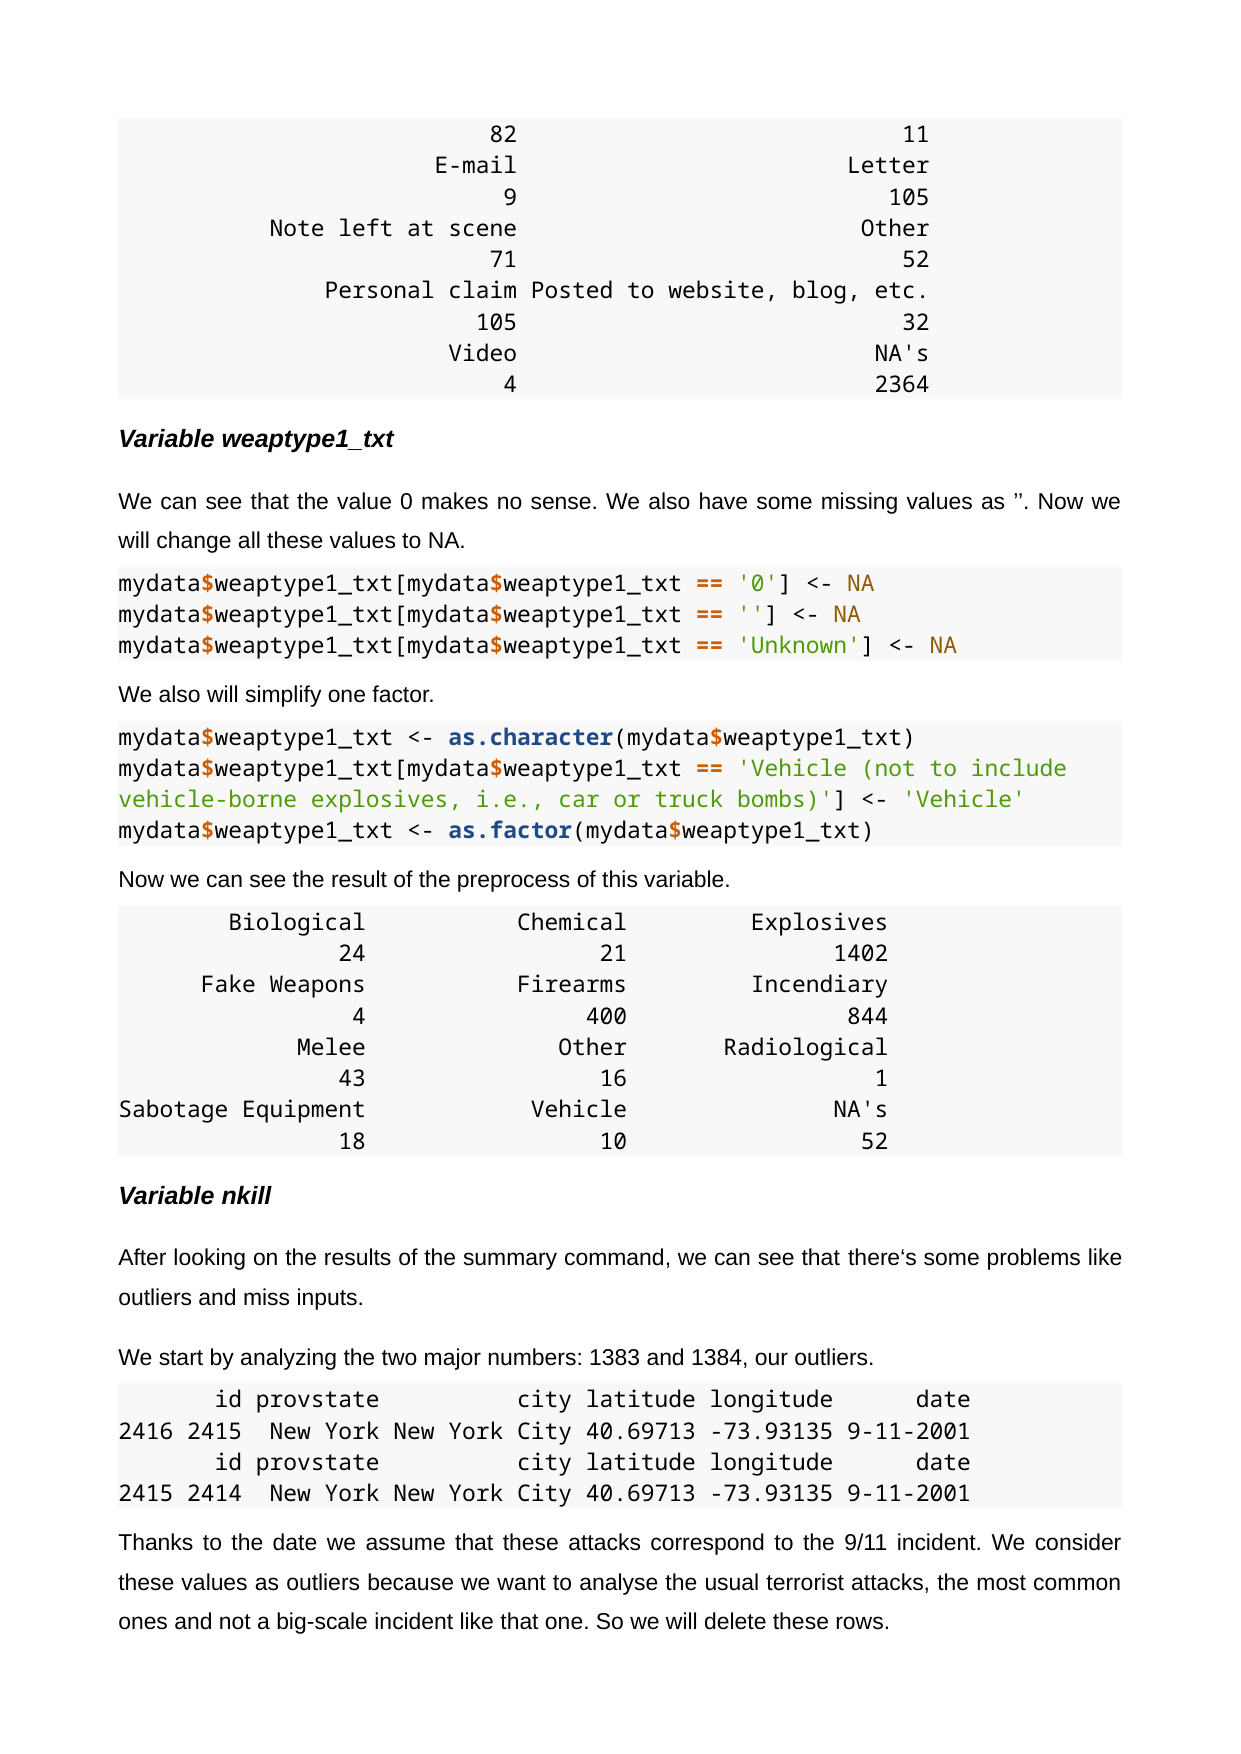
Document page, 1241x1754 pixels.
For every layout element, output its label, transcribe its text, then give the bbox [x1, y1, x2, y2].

text mydata$weaptype1_txt <- as.character(mydata$weaptype1_txt) mydata$weaptype1_txt[mydata$weaptype1_txt == 'Vehicle (not to include vehicle-borne explosives, i.e., car or truck bombs)'] <- 'Vehicle' mydata$weaptype1_txt <- as.factor(mydata$weaptype1_txt) [118, 721, 1122, 846]
text mydata$weaptype1_txt[mydata$weaptype1_txt == '0'] <- NA mydata$weaptype1_txt[mydata$weaptype1_txt == ''] <- NA mydata$weaptype1_txt[mydata$weaptype1_txt == 'Unknown'] <- NA [118, 567, 1122, 661]
text id provstate city latitude longitude date 2416 2415 New York New York City 40.69713 -73.93135 9-11-2001 [118, 1383, 1122, 1446]
text We can see that the value 0 makes no sense. We also have some missing values as ’’. Now we will change all these values to NA. [118, 488, 1122, 554]
text We also will simplify one factor. [118, 681, 1122, 708]
text Thanks to the date we assume that these attacks correspond to the 9/11 incident. We consider these values as outliers because we want to analyse the usual terrorist attacks, the most common ones and not a big-scale incident like that one. So we will delete these rows. [118, 1529, 1122, 1634]
text 82 11 E-mail Letter 9 105 Note left at scene Other 71 52 Personal claim Posted to website, blog, etc. 105 32 Video NA's 4 2364 [118, 118, 1122, 399]
subtitle Variable nkill [118, 1181, 1122, 1209]
subtitle Variable weaptype1_txt [118, 424, 1122, 453]
text We start by analyzing the two major numbers: 1383 and 1384, our outliers. [118, 1344, 1122, 1370]
text Biological Chemical Explosives 24 21 1402 Fake Weapons Firearms Incendiary 4 400 844 Melee Other Radiological 43 16 1 Sabotage Equipment Vehicle NA's 18 10 52 [118, 906, 1122, 1156]
text After looking on the results of the summary command, we can see that there‘s some problems like outliers and miss inputs. [118, 1244, 1122, 1310]
text id provstate city latitude longitude date 2415 2414 New York New York City 40.69713 -73.93135 9-11-2001 [118, 1446, 1122, 1508]
text Now we can see the result of the preprocess of this variable. [118, 866, 1122, 893]
